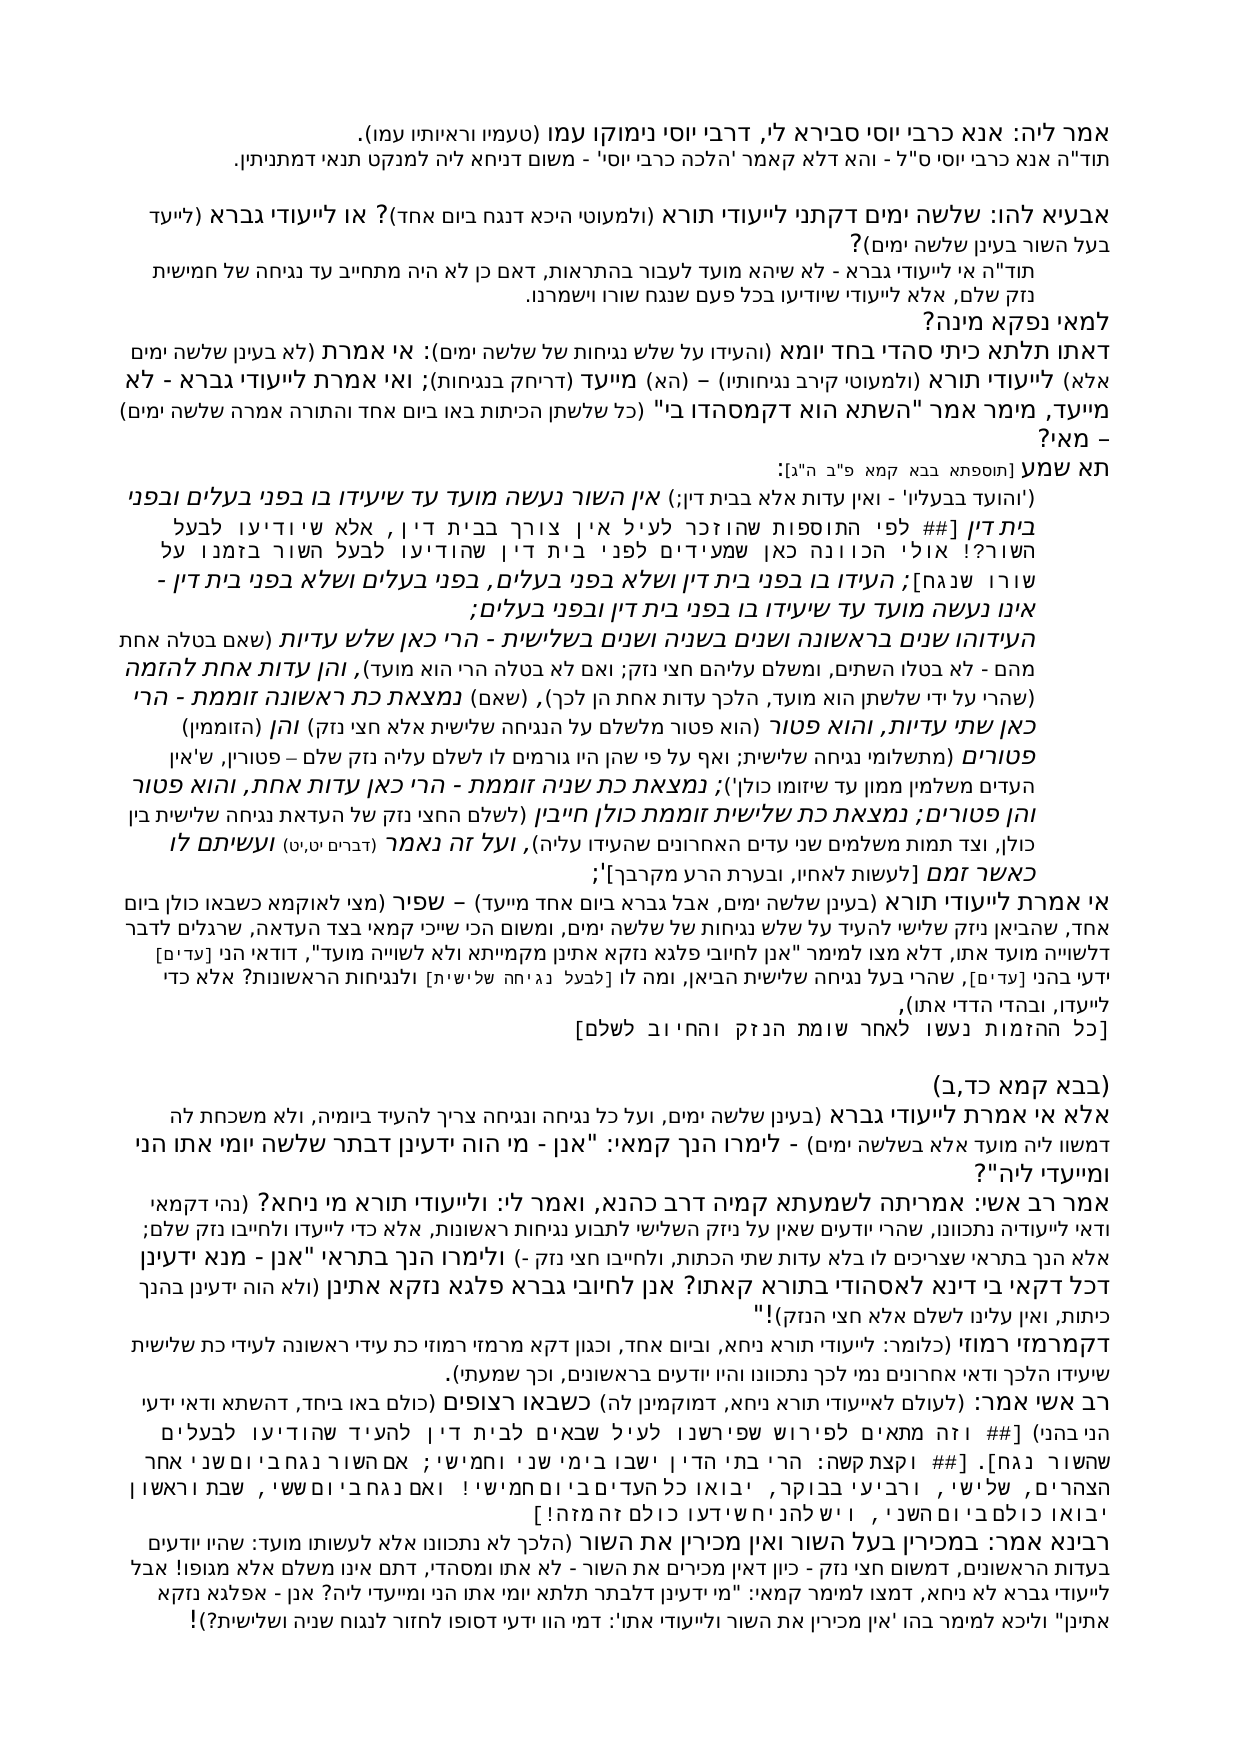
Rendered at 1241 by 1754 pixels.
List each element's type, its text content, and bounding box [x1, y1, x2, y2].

text אי אמרת לייעודי תורא (בעינן שלשה ימים, אבל גברא ביום אחד מייעד) – שפיר (מצי לאוקמא כשבאו כולן ביום אחד, שהביאן ניזק שלישי להעיד על שלש נגיחות של שלשה ימים, ומשום הכי שייכי קמאי בצד העדאה, שרגלים לדבר דלשוייה מועד אתו, דלא מצו למימר "אנן לחיובי פלגא נזקא אתינן מקמייתא ולא לשוייה מועד", דודאי הני [עדים] ידעי בהני [עדים], שהרי בעל נגיחה שלישית הביאן, ומה לו [לבעל נגיחה שלישית] ולנגיחות הראשונות? אלא כדי לייעדו, ובהדי הדדי אתו), [118, 887, 1110, 1019]
text למאי נפקא מינה? [118, 307, 1110, 336]
text (בבא קמא כד,ב) [118, 1071, 1110, 1100]
text ('והועד בבעליו' - ואין עדות אלא בבית דין;) אין השור נעשה מועד עד שיעידו בו בפני בעלים ובפני בית דין [## לפי התוספות שהוזכר לעיל אין צורך בבית דין, אלא שיודיעו לבעל השור?! אולי הכוונה כאן שמעידים לפני בית דין שהודיעו לבעל השור בזמנו על שורו שנגח]; העידו בו בפני בית דין ושלא בפני בעלים, בפני בעלים ושלא בפני בית דין - אינו נעשה מועד עד שיעידו בו בפני בית דין ובפני בעלים; [118, 482, 1035, 624]
text רב אשי אמר: (לעולם לאייעודי תורא ניחא, דמוקמינן לה) כשבאו רצופים (כולם באו ביחד, דהשתא ודאי ידעי הני בהני) [## וזה מתאים לפירוש שפירשנו לעיל שבאים לבית דין להעיד שהודיעו לבעלים שהשור נגח]. [## וקצת קשה: הרי בתי הדין ישבו בימי שני וחמישי; אם השור נגח ביום שני אחר הצהרים, שלישי, ורביעי בבוקר, יבואו כל העדים ביום חמישי! ואם נגח ביום ששי, שבת וראשון יבואו כולם ביום השני, ויש להניח שידעו כולם זה מזה!] [118, 1388, 1110, 1527]
text אמר רב אשי: אמריתה לשמעתא קמיה דרב כהנא, ואמר לי: ולייעודי תורא מי ניחא? (נהי דקמאי ודאי לייעודיה נתכוונו, שהרי יודעים שאין על ניזק השלישי לתבוע נגיחות ראשונות, אלא כדי לייעדו ולחייבו נזק שלם; אלא הנך בתראי שצריכים לו בלא עדות שתי הכתות, ולחייבו חצי נזק -) ולימרו הנך בתראי "אנן - מנא ידעינן דכל דקאי בי דינא לאסהודי בתורא קאתו? אנן לחיובי גברא פלגא נזקא אתינן (ולא הוה ידעינן בהנך כיתות, ואין עלינו לשלם אלא חצי הנזק)!" [118, 1188, 1110, 1329]
text אבעיא להו: שלשה ימים דקתני לייעודי תורא (ולמעוטי היכא דנגח ביום אחד)? או לייעודי גברא (לייעד בעל השור בעינן שלשה ימים)? [118, 200, 1110, 259]
text תוד"ה אנא כרבי יוסי ס"ל - והא דלא קאמר 'הלכה כרבי יוסי' - משום דניחא ליה למנקט תנאי דמתניתין. [118, 147, 1110, 172]
text תא שמע [תוספתא בבא קמא פ"ב ה"ג]: [118, 453, 1110, 482]
text אלא אי אמרת לייעודי גברא (בעינן שלשה ימים, ועל כל נגיחה ונגיחה צריך להעיד ביומיה, ולא משכחת לה דמשוו ליה מועד אלא בשלשה ימים) - לימרו הנך קמאי: "אנן - מי הוה ידעינן דבתר שלשה יומי אתו הני ומייעדי ליה"? [118, 1100, 1110, 1188]
text דאתו תלתא כיתי סהדי בחד יומא (והעידו על שלש נגיחות של שלשה ימים): אי אמרת (לא בעינן שלשה ימים אלא) לייעודי תורא (ולמעוטי קירב נגיחותיו) – (הא) מייעד (דריחק בנגיחות); ואי אמרת לייעודי גברא - לא מייעד, מימר אמר "השתא הוא דקמסהדו בי" (כל שלשתן הכיתות באו ביום אחד והתורה אמרה שלשה ימים) – מאי? [118, 336, 1110, 453]
text העידוהו שנים בראשונה ושנים בשניה ושנים בשלישית - הרי כאן שלש עדיות (שאם בטלה אחת מהם - לא בטלו השתים, ומשלם עליהם חצי נזק; ואם לא בטלה הרי הוא מועד), והן עדות אחת להזמה (שהרי על ידי שלשתן הוא מועד, הלכך עדות אחת הן לכך), (שאם) נמצאת כת ראשונה זוממת - הרי כאן שתי עדיות, והוא פטור (הוא פטור מלשלם על הנגיחה שלישית אלא חצי נזק) והן (הזוממין) פטורים (מתשלומי נגיחה שלישית; ואף על פי שהן היו גורמים לו לשלם עליה נזק שלם – פטורין, ש'אין העדים משלמין ממון עד שיזומו כולן'); נמצאת כת שניה זוממת - הרי כאן עדות אחת, והוא פטור והן פטורים; נמצאת כת שלישית זוממת כולן חייבין (לשלם החצי נזק של העדאת נגיחה שלישית בין כולן, וצד תמות משלמים שני עדים האחרונים שהעידו עליה), ועל זה נאמר (דברים יט,יט) ועשיתם לו כאשר זמם [לעשות לאחיו, ובערת הרע מקרבך]'; [118, 624, 1035, 887]
text [כל ההזמות נעשו לאחר שומת הנזק והחיוב לשלם] [118, 1019, 1110, 1042]
text דקמרמזי רמוזי (כלומר: לייעודי תורא ניחא, וביום אחד, וכגון דקא מרמזי רמוזי כת עידי ראשונה לעידי כת שלישית שיעידו הלכך ודאי אחרונים נמי לכך נתכוונו והיו יודעים בראשונים, וכך שמעתי). [118, 1329, 1110, 1388]
text אמר ליה: אנא כרבי יוסי סבירא לי, דרבי יוסי נימוקו עמו (טעמיו וראיותיו עמו). [118, 118, 1110, 147]
text תוד"ה אי לייעודי גברא - לא שיהא מועד לעבור בהתראות, דאם כן לא היה מתחייב עד נגיחה של חמישית נזק שלם, אלא לייעודי שיודיעו בכל פעם שנגח שורו וישמרנו. [118, 259, 1035, 307]
text רבינא אמר: במכירין בעל השור ואין מכירין את השור (הלכך לא נתכוונו אלא לעשותו מועד: שהיו יודעים בעדות הראשונים, דמשום חצי נזק - כיון דאין מכירים את השור - לא אתו ומסהדי, דתם אינו משלם אלא מגופו! אבל לייעודי גברא לא ניחא, דמצו למימר קמאי: "מי ידעינן דלבתר תלתא יומי אתו הני ומייעדי ליה? אנן - אפלגא נזקא אתינן" וליכא למימר בהו 'אין מכירין את השור ולייעודי אתו': דמי הוו ידעי דסופו לחזור לנגוח שניה ושלישית?)! [118, 1527, 1110, 1634]
